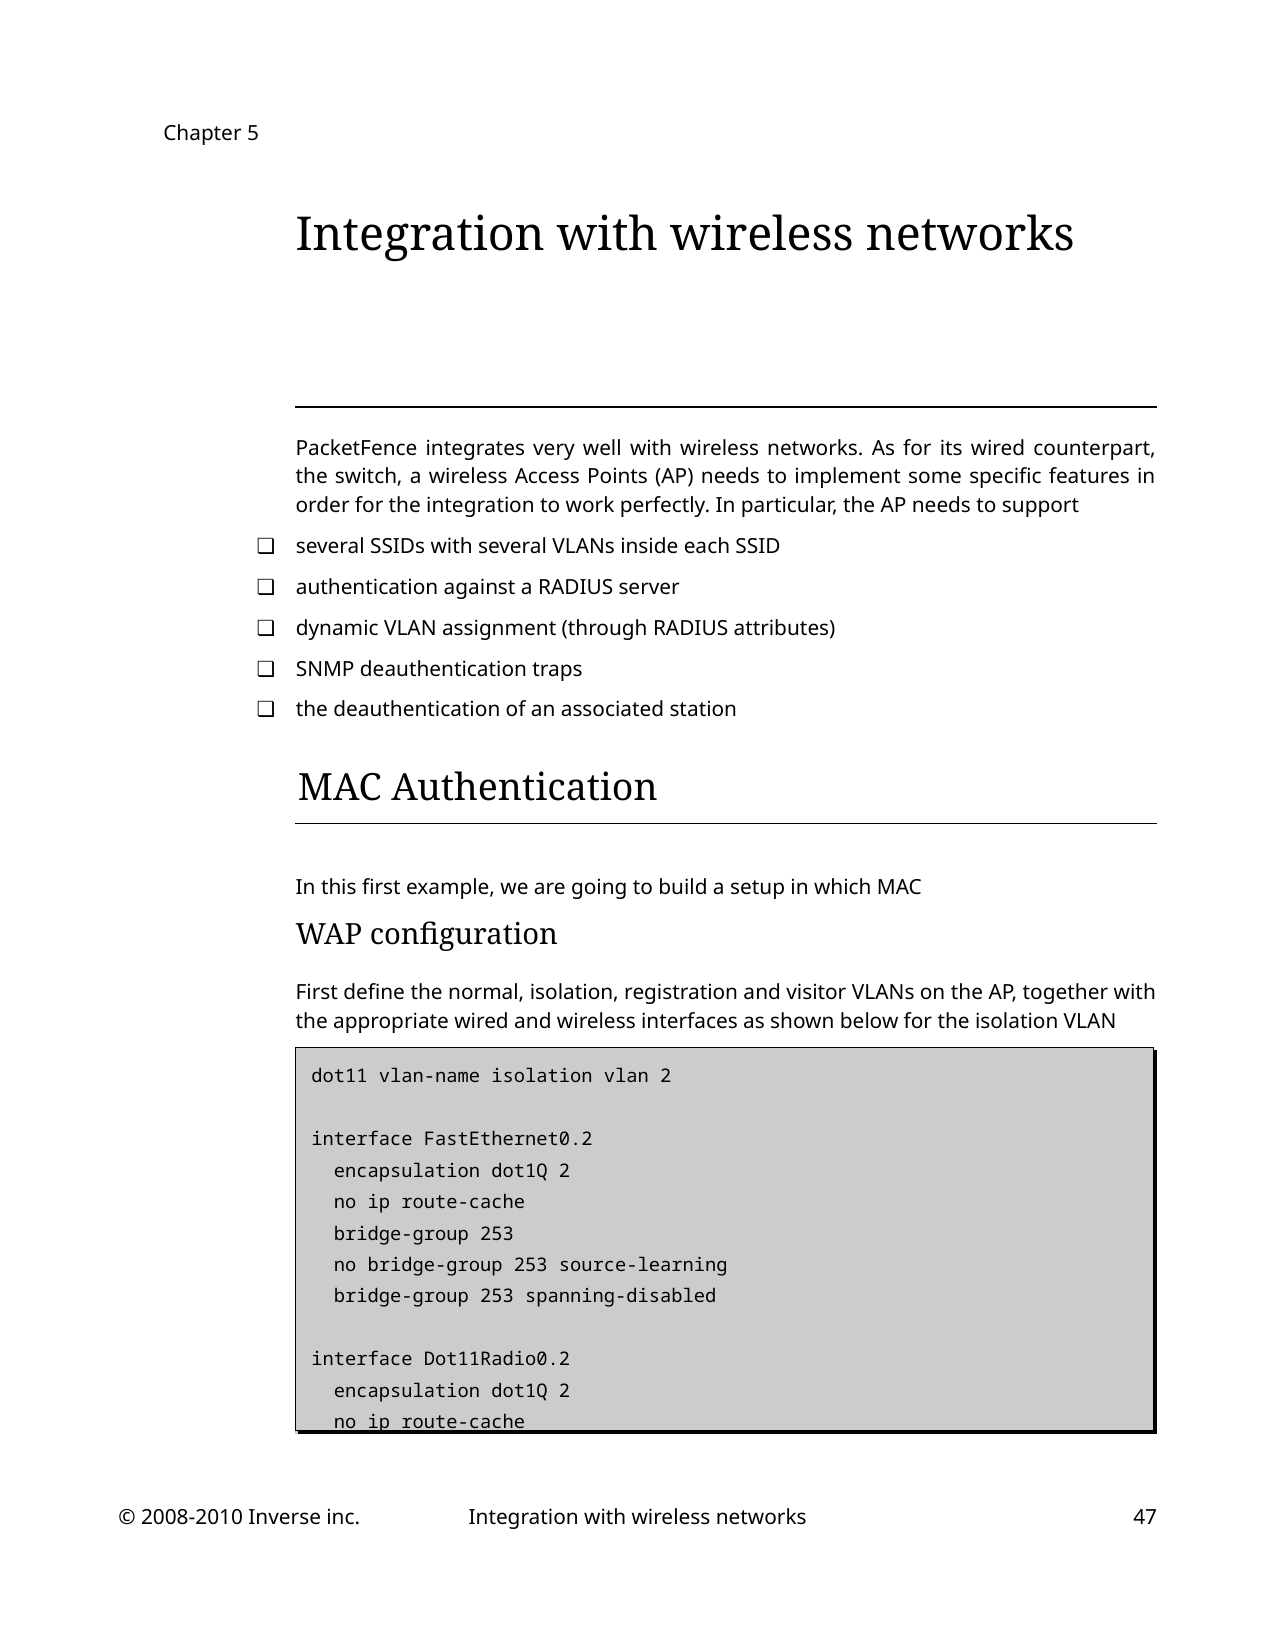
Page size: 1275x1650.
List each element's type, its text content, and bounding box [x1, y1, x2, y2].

text dot11 vlan-name isolation vlan 2 [296, 1048, 1153, 1078]
text no ip route-cache [296, 1173, 1153, 1204]
text interface Dot11Radio0.2 [296, 1330, 1153, 1361]
list ❏ authentication against a RADIUS server [256, 572, 1157, 600]
list ❏ SNMP deauthentication traps [256, 654, 1157, 682]
list ❏ the deauthentication of an associated station [256, 694, 1157, 723]
text In this first example, we are going to build a setup in which MAC [295, 872, 1157, 900]
list ❏ dynamic VLAN assignment (through RADIUS attributes) [256, 613, 1157, 641]
text bridge-group 253 [296, 1204, 1153, 1236]
text encapsulation dot1Q 2 [296, 1361, 1153, 1393]
subtitle Integration with wireless networks [295, 201, 1157, 406]
text bridge-group 253 spanning-disabled [296, 1267, 1153, 1298]
text interface FastEthernet0.2 [296, 1110, 1153, 1141]
subtitle MAC Authentication [295, 760, 1157, 823]
subtitle WAP configuration [295, 913, 1157, 953]
text PacketFence integrates very well with wireless networks. As for its wired counterpart, the switch, a wireless Access Points (AP) needs to implement some specific features in order for the integration to work perfectly. In particular, the AP needs to support [295, 433, 1157, 518]
text encapsulation dot1Q 2 [296, 1141, 1153, 1173]
text no bridge-group 253 source-learning [296, 1236, 1153, 1267]
text no ip route-cache [296, 1393, 1153, 1430]
text First define the normal, isolation, registration and visitor VLANs on the AP, together with the appropriate wired and wireless interfaces as shown below for the isolation VLAN [295, 977, 1157, 1034]
list ❏ several SSIDs with several VLANs inside each SSID [256, 531, 1157, 559]
